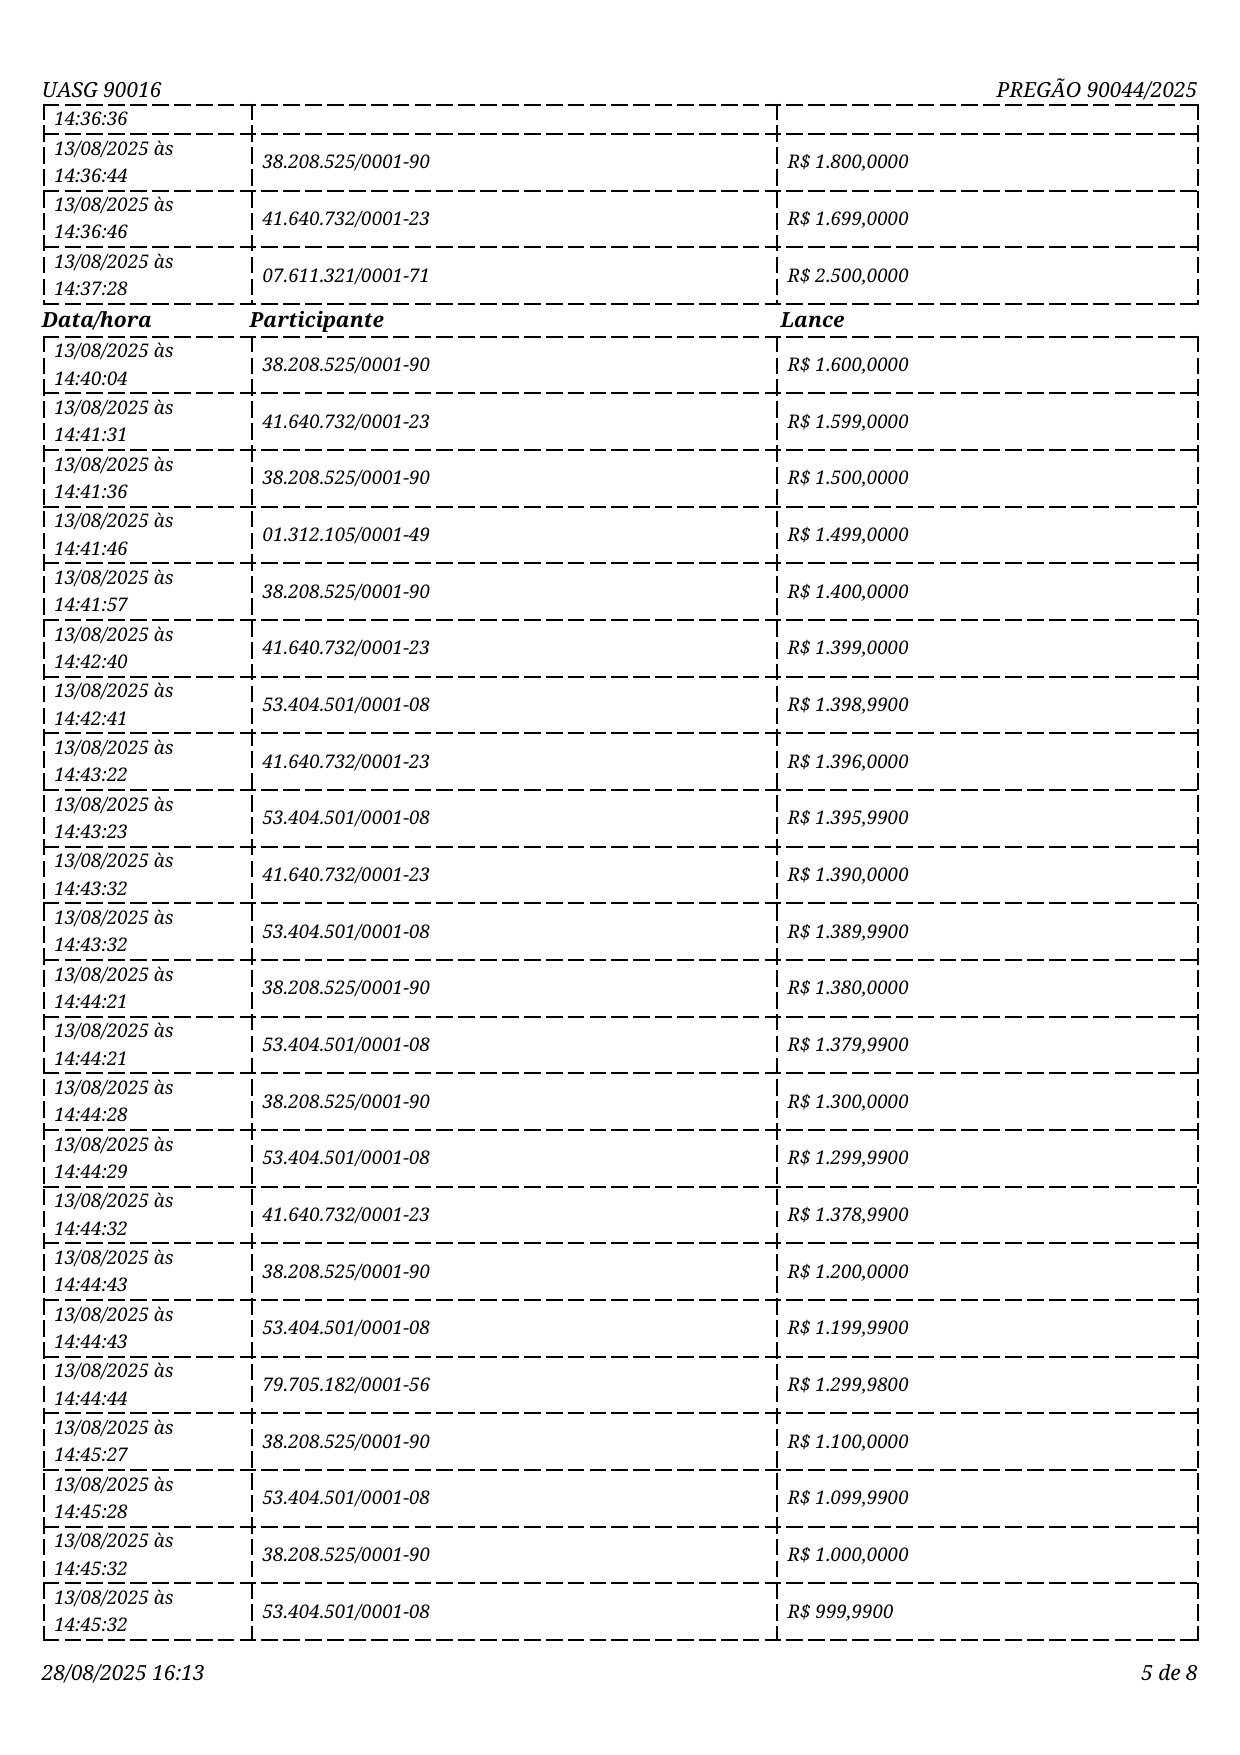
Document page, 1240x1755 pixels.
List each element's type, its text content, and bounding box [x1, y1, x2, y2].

table_cell R$ 1.200,0000 [777, 1242, 1198, 1299]
table_cell 14:36:36 [44, 104, 252, 133]
table_cell 41.640.732/0001-23 [252, 190, 777, 246]
table_cell 41.640.732/0001-23 [252, 1186, 777, 1242]
table_cell 38.208.525/0001-90 [252, 449, 777, 506]
table_cell 13/08/2025 às 14:44:43 [44, 1299, 252, 1356]
table_cell R$ 1.389,9900 [777, 902, 1198, 959]
table_cell R$ 1.299,9800 [777, 1356, 1198, 1412]
table_cell [777, 104, 1198, 133]
table_cell [252, 104, 777, 133]
table_cell 38.208.525/0001-90 [252, 562, 777, 619]
text Data/hora Participante Lance [42, 305, 1200, 333]
table_cell 53.404.501/0001-08 [252, 676, 777, 732]
table_cell R$ 1.390,0000 [777, 846, 1198, 902]
table_cell 13/08/2025 às 14:45:27 [44, 1412, 252, 1469]
table_cell 38.208.525/0001-90 [252, 1072, 777, 1129]
table_cell R$ 999,9900 [777, 1582, 1198, 1639]
table_cell 13/08/2025 às 14:41:46 [44, 506, 252, 562]
table_cell 07.611.321/0001-71 [252, 246, 777, 303]
table_cell 13/08/2025 às 14:44:21 [44, 959, 252, 1016]
table_cell 13/08/2025 às 14:45:28 [44, 1469, 252, 1526]
table_cell R$ 1.299,9900 [777, 1129, 1198, 1186]
table_cell R$ 1.000,0000 [777, 1526, 1198, 1582]
table_cell 13/08/2025 às 14:44:28 [44, 1072, 252, 1129]
table_cell 53.404.501/0001-08 [252, 1582, 777, 1639]
table_cell R$ 1.380,0000 [777, 959, 1198, 1016]
table_cell 13/08/2025 às 14:36:44 [44, 133, 252, 189]
table_cell 13/08/2025 às 14:41:57 [44, 562, 252, 619]
table_cell R$ 1.398,9900 [777, 676, 1198, 732]
table_cell R$ 1.499,0000 [777, 506, 1198, 562]
table_cell 38.208.525/0001-90 [252, 133, 777, 189]
table_cell R$ 1.500,0000 [777, 449, 1198, 506]
table_cell R$ 1.699,0000 [777, 190, 1198, 246]
table_cell 13/08/2025 às 14:43:22 [44, 732, 252, 789]
table_cell 41.640.732/0001-23 [252, 846, 777, 902]
table_cell 38.208.525/0001-90 [252, 1526, 777, 1582]
table_cell R$ 1.300,0000 [777, 1072, 1198, 1129]
table_cell 53.404.501/0001-08 [252, 902, 777, 959]
table_cell 01.312.105/0001-49 [252, 506, 777, 562]
table_header 13/08/2025 às 14:40:04 [44, 336, 252, 392]
table_cell 13/08/2025 às 14:43:32 [44, 846, 252, 902]
table_cell 41.640.732/0001-23 [252, 732, 777, 789]
table_cell R$ 1.599,0000 [777, 392, 1198, 449]
table_cell 53.404.501/0001-08 [252, 789, 777, 846]
table_cell 13/08/2025 às 14:44:29 [44, 1129, 252, 1186]
table_cell 53.404.501/0001-08 [252, 1016, 777, 1072]
table_cell 13/08/2025 às 14:44:32 [44, 1186, 252, 1242]
table_cell 13/08/2025 às 14:41:36 [44, 449, 252, 506]
table_cell 79.705.182/0001-56 [252, 1356, 777, 1412]
table_cell R$ 1.378,9900 [777, 1186, 1198, 1242]
table_cell 13/08/2025 às 14:36:46 [44, 190, 252, 246]
table_cell 13/08/2025 às 14:45:32 [44, 1582, 252, 1639]
table_cell 41.640.732/0001-23 [252, 392, 777, 449]
table_cell 13/08/2025 às 14:37:28 [44, 246, 252, 303]
table_cell 53.404.501/0001-08 [252, 1129, 777, 1186]
table_cell 13/08/2025 às 14:43:23 [44, 789, 252, 846]
table_cell R$ 1.399,0000 [777, 619, 1198, 676]
table_cell 13/08/2025 às 14:45:32 [44, 1526, 252, 1582]
table_cell 53.404.501/0001-08 [252, 1299, 777, 1356]
table_cell 38.208.525/0001-90 [252, 1412, 777, 1469]
table_cell 13/08/2025 às 14:43:32 [44, 902, 252, 959]
table_cell 41.640.732/0001-23 [252, 619, 777, 676]
table_cell R$ 1.400,0000 [777, 562, 1198, 619]
table_cell R$ 1.800,0000 [777, 133, 1198, 189]
table_cell 53.404.501/0001-08 [252, 1469, 777, 1526]
table_cell R$ 1.396,0000 [777, 732, 1198, 789]
table_cell 13/08/2025 às 14:42:41 [44, 676, 252, 732]
table_cell R$ 2.500,0000 [777, 246, 1198, 303]
table_cell 13/08/2025 às 14:42:40 [44, 619, 252, 676]
table_cell R$ 1.395,9900 [777, 789, 1198, 846]
table_cell 13/08/2025 às 14:44:44 [44, 1356, 252, 1412]
table_header R$ 1.600,0000 [777, 336, 1198, 392]
table_cell 13/08/2025 às 14:44:21 [44, 1016, 252, 1072]
table_cell 13/08/2025 às 14:44:43 [44, 1242, 252, 1299]
table_cell R$ 1.099,9900 [777, 1469, 1198, 1526]
table_cell R$ 1.100,0000 [777, 1412, 1198, 1469]
table_header 38.208.525/0001-90 [252, 336, 777, 392]
table_cell 13/08/2025 às 14:41:31 [44, 392, 252, 449]
table_cell 38.208.525/0001-90 [252, 959, 777, 1016]
table_cell R$ 1.379,9900 [777, 1016, 1198, 1072]
table_cell R$ 1.199,9900 [777, 1299, 1198, 1356]
table_cell 38.208.525/0001-90 [252, 1242, 777, 1299]
